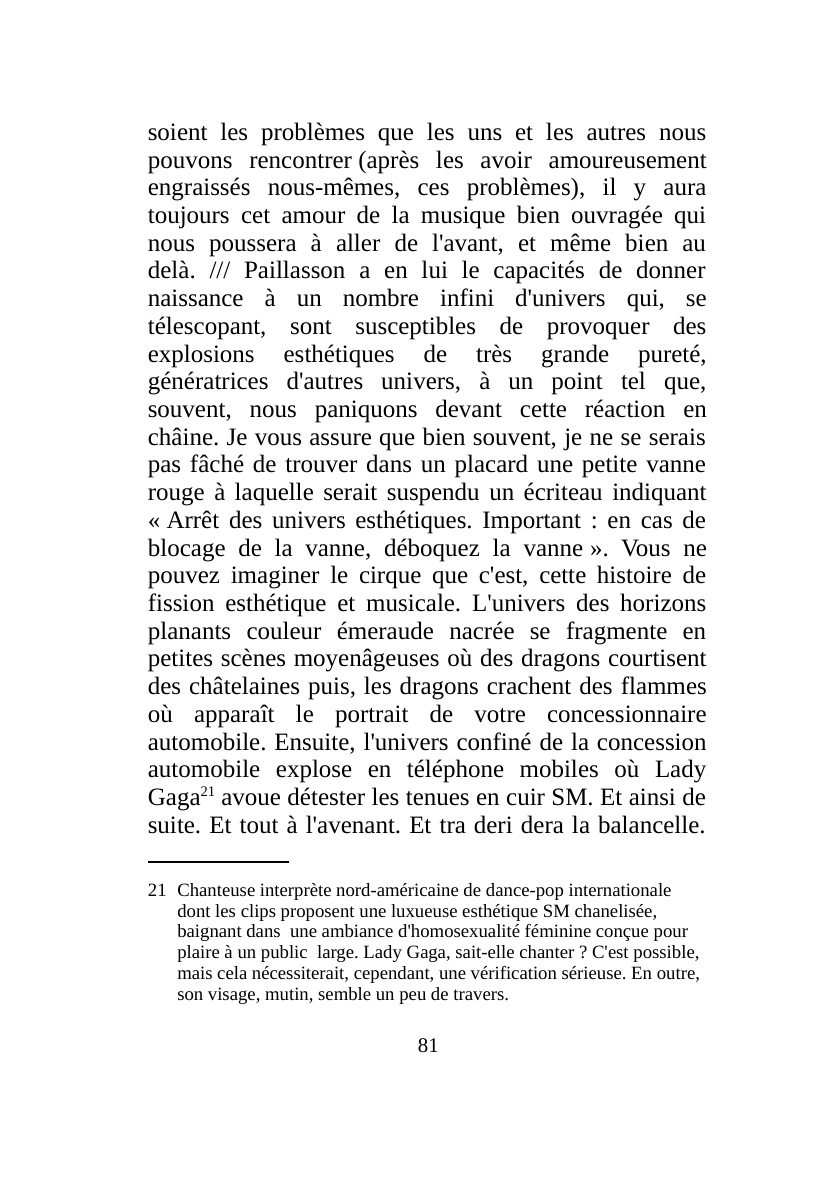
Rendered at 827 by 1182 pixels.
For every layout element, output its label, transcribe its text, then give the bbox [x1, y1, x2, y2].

text soient les problèmes que les uns et les autres nous pouvons rencontrer (après les avoir amoureusement engraissés nous-mêmes, ces problèmes), il y aura toujours cet amour de la musique bien ouvragée qui nous poussera à aller de l'avant, et même bien au delà. /// Paillasson a en lui le capacités de donner naissance à un nombre infini d'univers qui, se télescopant, sont susceptibles de provoquer des explosions esthétiques de très grande pureté, génératrices d'autres univers, à un point tel que, souvent, nous paniquons devant cette réaction en châine. Je vous assure que bien souvent, je ne se serais pas fâché de trouver dans un placard une petite vanne rouge à laquelle serait suspendu un écriteau indiquant « Arrêt des univers esthétiques. Important : en cas de blocage de la vanne, déboquez la vanne ». Vous ne pouvez imaginer le cirque que c'est, cette histoire de fission esthétique et musicale. L'univers des horizons planants couleur émeraude nacrée se fragmente en petites scènes moyenâgeuses où des dragons courtisent des châtelaines puis, les dragons crachent des flammes où apparaît le portrait de votre concessionnaire automobile. Ensuite, l'univers confiné de la concession automobile explose en téléphone mobiles où Lady Gaga avoue détester les tenues en cuir SM. Et ainsi de suite. Et tout à l'avenant. Et tra deri dera la balancelle. [148, 118, 707, 838]
text Chanteuse interprète nord-américaine de dance-pop internationale dont les clips proposent une luxueuse esthétique SM chanelisée, baignant dans une ambiance d'homosexualité féminine conçue pour plaire à un public large. Lady Gaga, sait-elle chanter ? C'est possible, mais cela nécessiterait, cependant, une vérification sérieuse. En outre, son visage, mutin, semble un peu de travers. [148, 880, 709, 1004]
